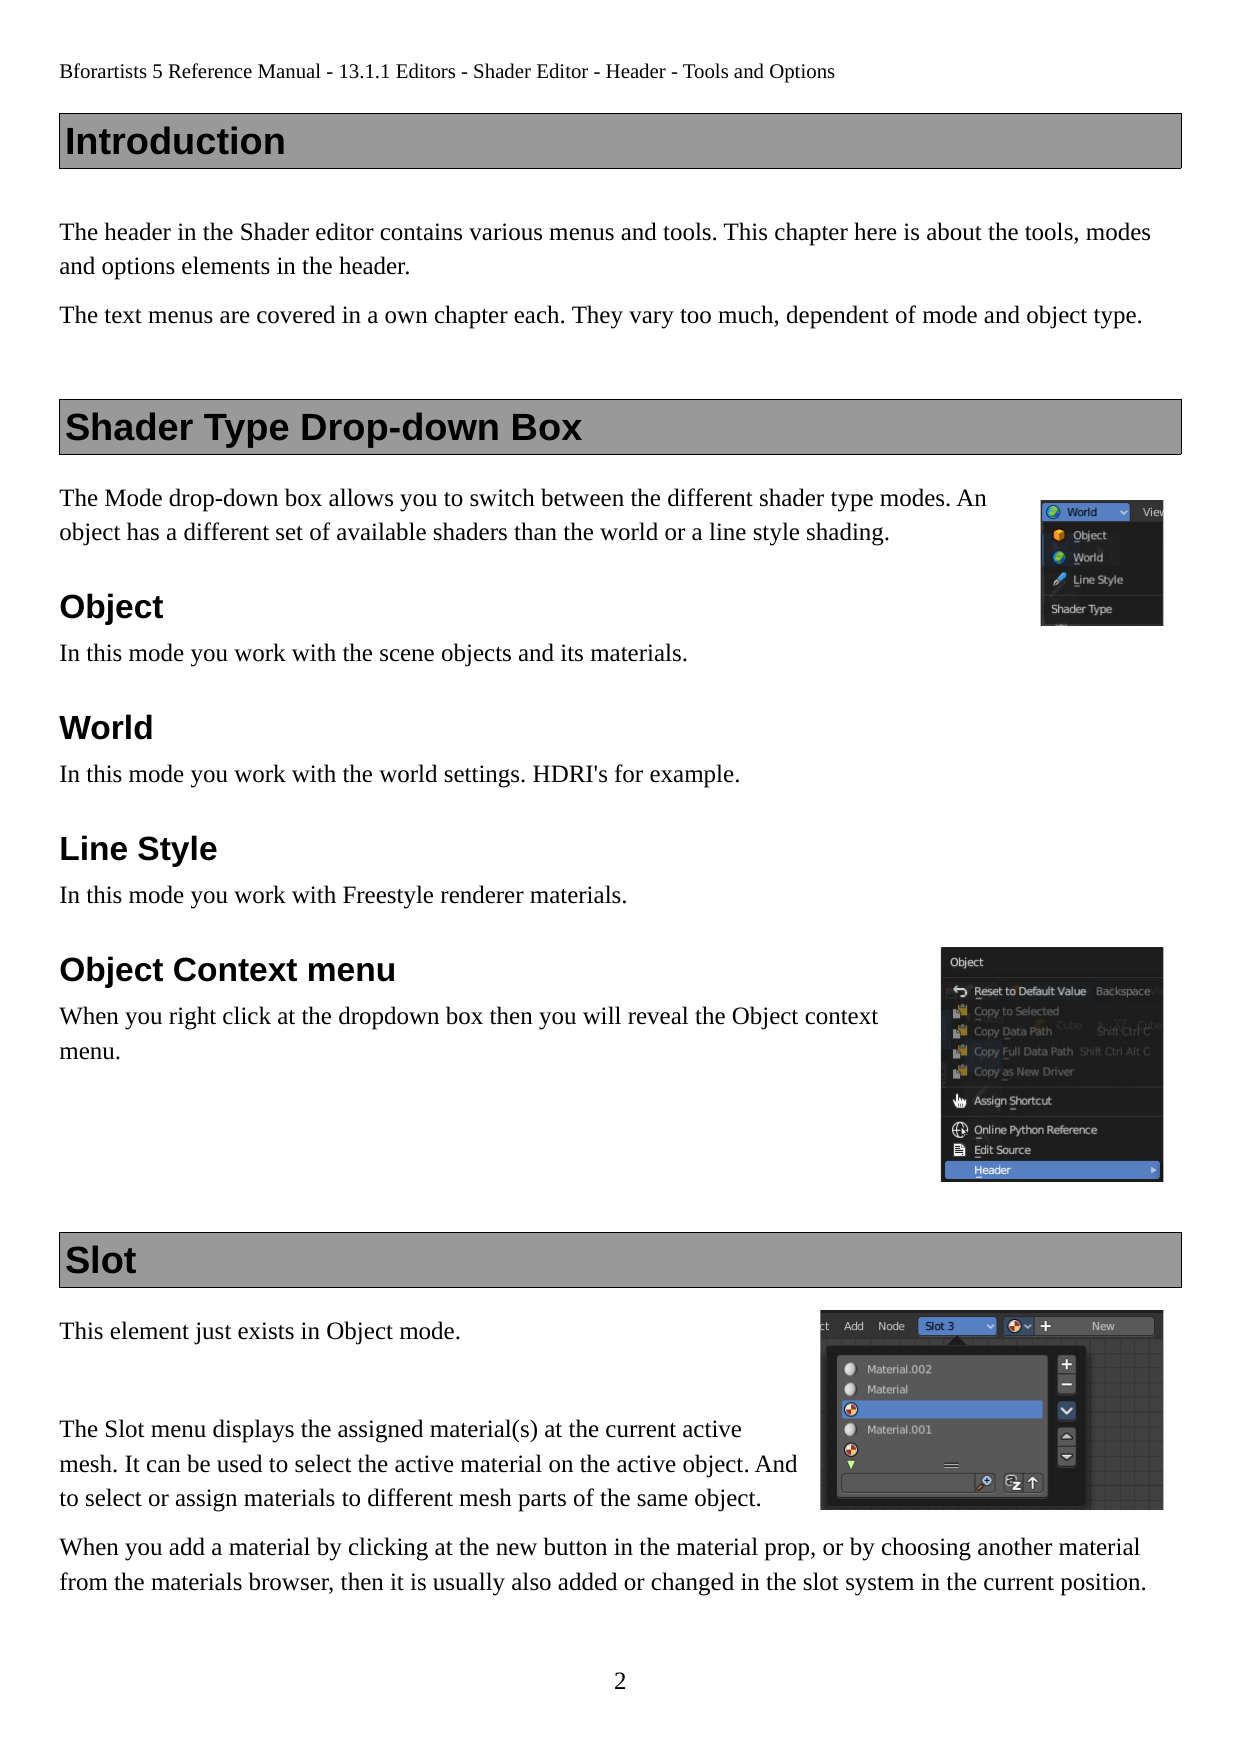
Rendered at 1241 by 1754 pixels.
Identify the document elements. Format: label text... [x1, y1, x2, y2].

picture [1040, 500, 1164, 626]
text The Mode drop-down box allows you to switch between the different shader type modes. An object has a different set of available shaders than the world or a line style shading. [59, 483, 1181, 546]
text The header in the Shader editor contains various menus and tools. This chapter here is about the tools, modes and options elements in the header. [59, 217, 1181, 280]
subtitle Line Style [59, 829, 1181, 868]
subtitle Object [59, 587, 1040, 626]
text This element just exists in Object mode. [59, 1316, 820, 1345]
picture [820, 1310, 1164, 1510]
text The text menus are covered in a own chapter each. They vary too much, dependent of mode and object type. [59, 301, 1181, 329]
text In this mode you work with Freestyle renderer materials. [59, 880, 1181, 909]
text When you add a material by clicking at the new button in the material prop, or by choosing another material from the materials browser, then it is usually also added or changed in the slot system in the current position. [59, 1532, 1181, 1596]
subtitle [1164, 950, 1181, 989]
table_header Slot [60, 1233, 1181, 1287]
subtitle Object Context menu [59, 950, 940, 989]
text In this mode you work with the world settings. HDRI's for example. [59, 759, 1181, 788]
text The Slot menu displays the assigned material(s) at the current active mesh. It can be used to select the active material on the active object. And to select or assign materials to different mesh parts of the same object. [59, 1414, 1181, 1512]
table_header Shader Type Drop-down Box [60, 400, 1181, 454]
picture [940, 947, 1164, 1182]
text When you right click at the dropdown box then you will reveal the Object context menu. [59, 1001, 940, 1064]
text In this mode you work with the scene objects and its materials. [59, 638, 1181, 667]
subtitle [1164, 587, 1181, 626]
subtitle World [59, 708, 1181, 747]
table_header Introduction [60, 114, 1181, 168]
